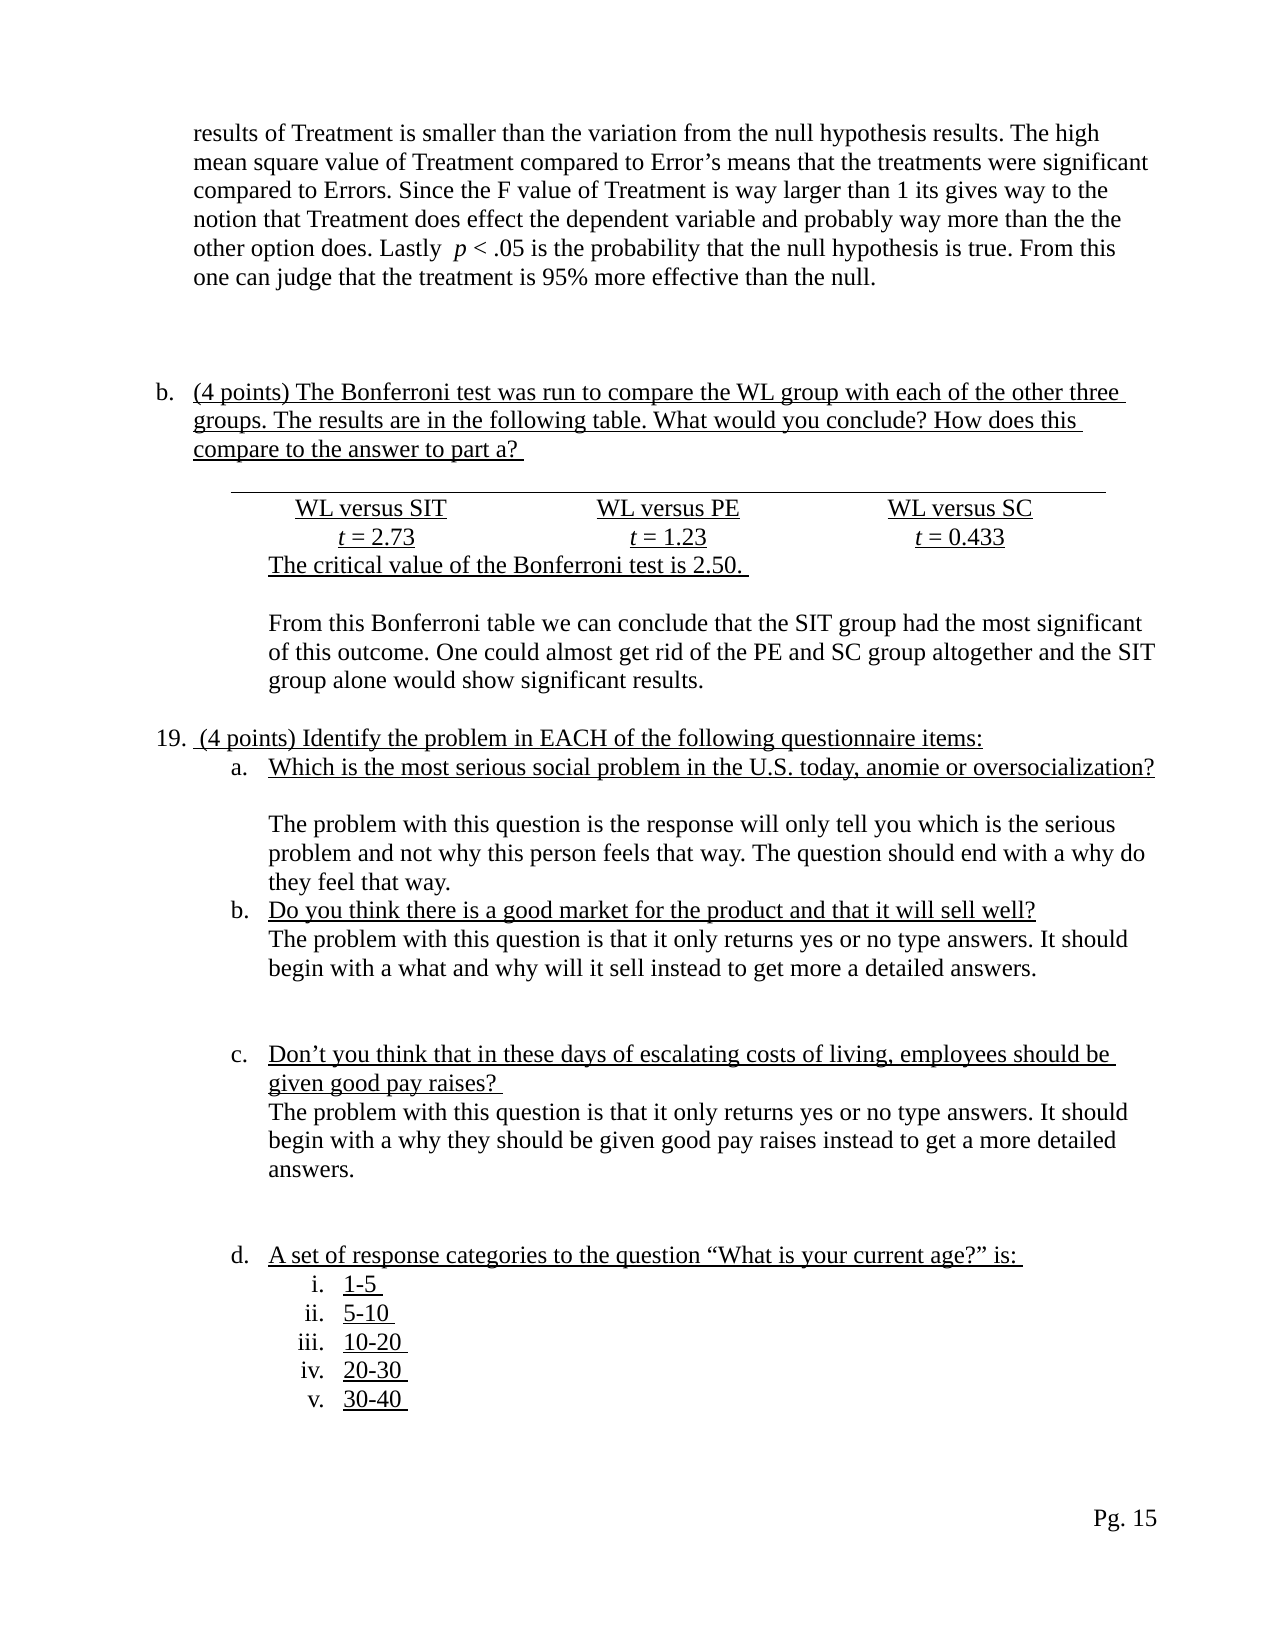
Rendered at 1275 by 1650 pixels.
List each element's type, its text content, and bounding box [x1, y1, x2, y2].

list 30-40 [324, 1384, 1157, 1413]
table_cell t = 2.73 [231, 522, 522, 550]
list 1-5 [324, 1269, 1157, 1298]
list Don’t you think that in these days of escalating costs of living, employees should be given good pay raises? [231, 1039, 1157, 1097]
text From this Bonferroni table we can conclude that the SIT group had the most significant of this outcome. One could almost get rid of the PE and SC group altogether and the SIT group alone would show significant results. [268, 608, 1157, 694]
text The critical value of the Bonferroni test is 2.50. [268, 550, 1157, 579]
list A set of response categories to the question “What is your current age?” is: [231, 1240, 1157, 1269]
list 20-30 [324, 1355, 1157, 1384]
table_header WL versus SC [814, 493, 1106, 522]
list (4 points) The Bonferroni test was run to compare the WL group with each of the other three groups. The results are in the following table. What would you conclude? How does this compare to the answer to part a? [156, 377, 1157, 463]
table_header WL versus SIT [231, 493, 522, 522]
list Do you think there is a good market for the product and that it will sell well? [231, 895, 1157, 924]
list 5-10 [324, 1298, 1157, 1327]
text results of Treatment is smaller than the variation from the null hypothesis results. The high mean square value of Treatment compared to Error’s means that the treatments were significant compared to Errors. Since the F value of Treatment is way larger than 1 its gives way to the notion that Treatment does effect the dependent variable and probably way more than the the other option does. Lastly p < .05 is the probability that the null hypothesis is true. From this one can judge that the treatment is 95% more effective than the null. [193, 118, 1157, 291]
list (4 points) Identify the problem in EACH of the following questionnaire items: [156, 723, 1157, 752]
table_header WL versus PE [522, 493, 814, 522]
list The problem with this question is that it only returns yes or no type answers. It should begin with a why they should be given good pay raises instead to get a more detailed answers. [231, 1097, 1157, 1183]
list The problem with this question is that it only returns yes or no type answers. It should begin with a what and why will it sell instead to get more a detailed answers. [231, 924, 1157, 982]
table_cell t = 1.23 [522, 522, 814, 550]
table_cell t = 0.433 [814, 522, 1106, 550]
text The problem with this question is the response will only tell you which is the serious problem and not why this person feels that way. The question should end with a why do they feel that way. [268, 809, 1157, 895]
list 10-20 [324, 1327, 1157, 1355]
list Which is the most serious social problem in the U.S. today, anomie or oversocialization? [231, 752, 1157, 780]
